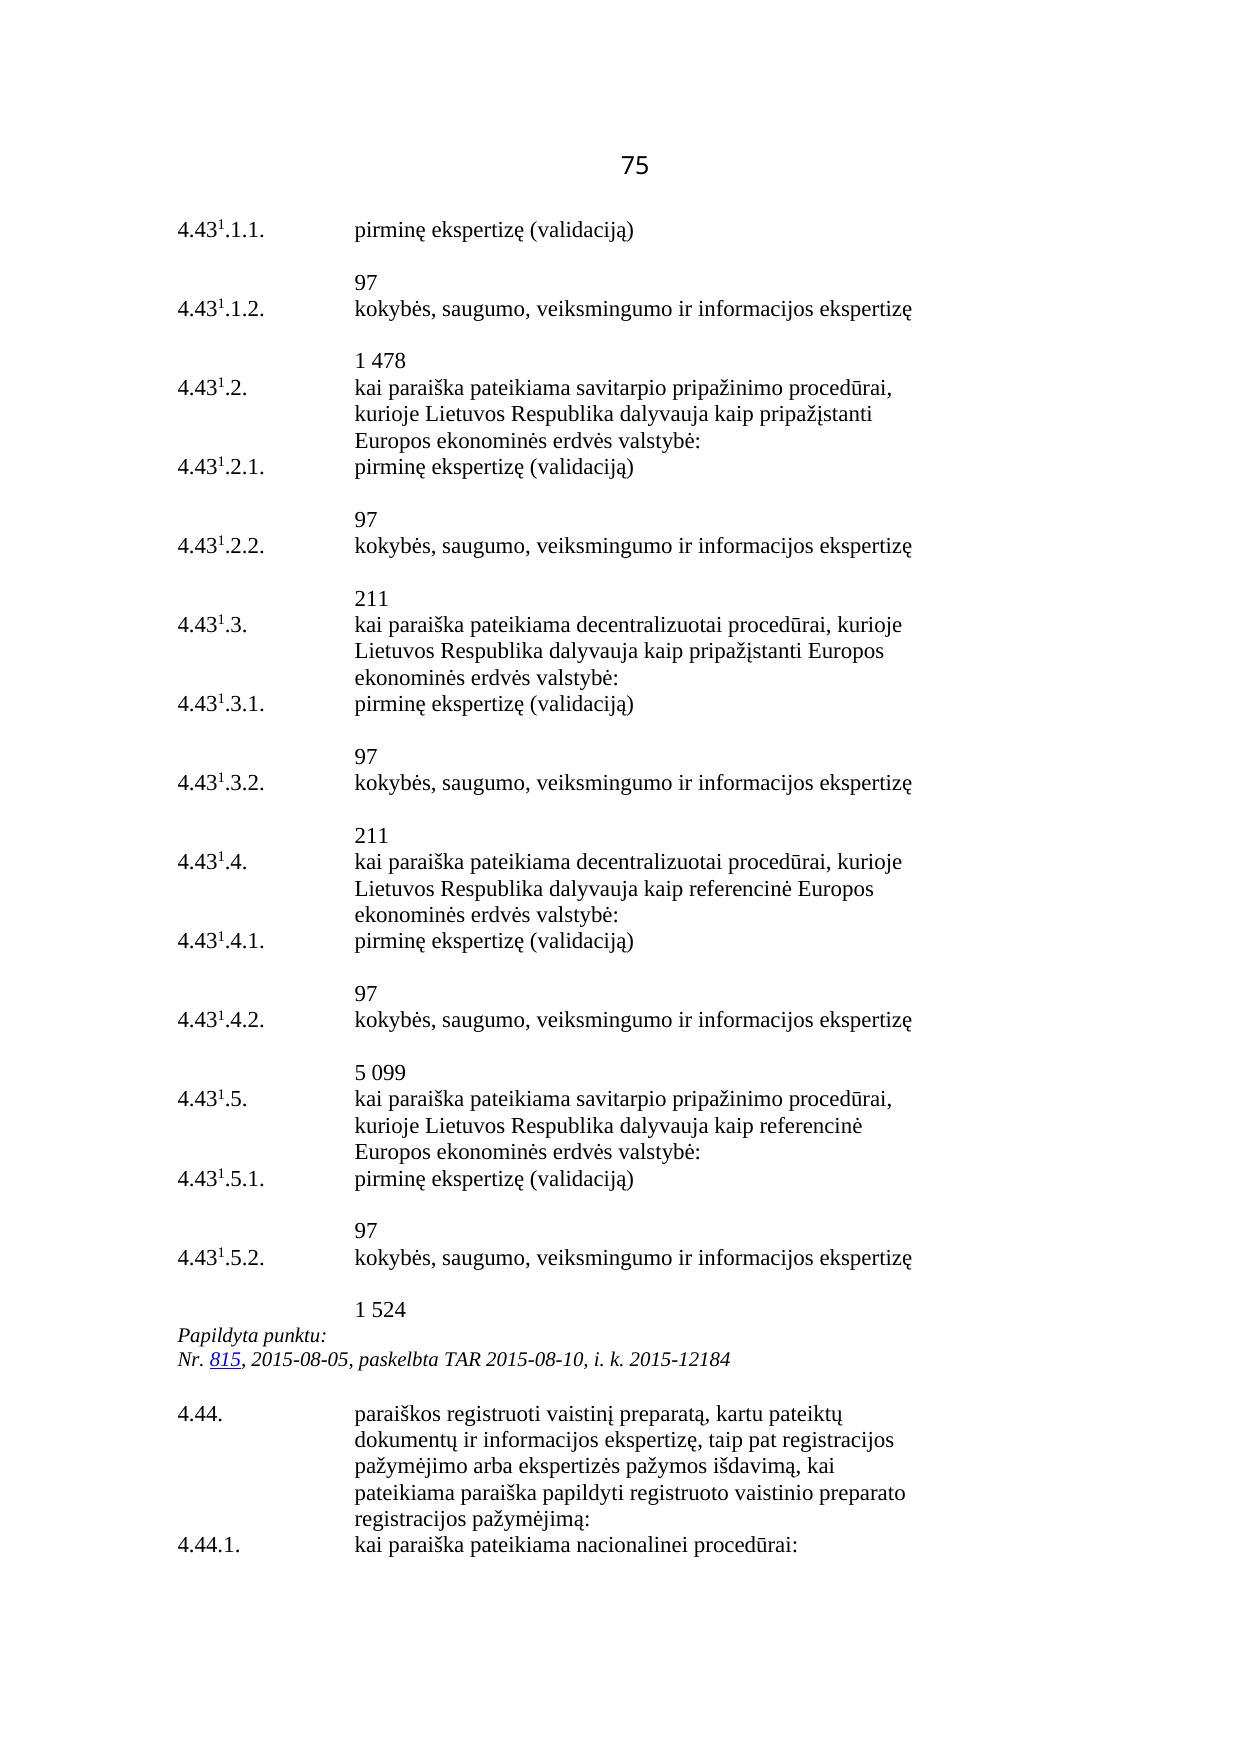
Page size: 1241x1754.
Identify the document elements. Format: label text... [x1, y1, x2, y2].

text 4.431.5. kai paraiška pateikiama savitarpio pripažinimo procedūrai, [177, 1086, 945, 1112]
text Nr. 815, 2015-08-05, paskelbta TAR 2015-08-10, i. k. 2015-12184 [177, 1347, 1093, 1371]
text 4.431.1.2. kokybės, saugumo, veiksmingumo ir informacijos ekspertizę 1 478 [177, 295, 945, 374]
text pažymėjimo arba ekspertizės pažymos išdavimą, kai [354, 1452, 945, 1479]
text registracijos pažymėjimą: [354, 1505, 945, 1531]
text ekonominės erdvės valstybė: [354, 664, 945, 690]
text Europos ekonominės erdvės valstybė: [354, 1138, 945, 1164]
text 4.431.2. kai paraiška pateikiama savitarpio pripažinimo procedūrai, [177, 374, 945, 400]
text 4.431.3.1. pirminę ekspertizę (validaciją) 97 [177, 690, 945, 769]
text 4.431.5.1. pirminę ekspertizę (validaciją) 97 [177, 1164, 945, 1244]
text dokumentų ir informacijos ekspertizę, taip pat registracijos [354, 1426, 945, 1452]
text Lietuvos Respublika dalyvauja kaip referencinė Europos [354, 875, 945, 901]
text kurioje Lietuvos Respublika dalyvauja kaip pripažįstanti [354, 400, 945, 427]
text 4.431.4. kai paraiška pateikiama decentralizuotai procedūrai, kurioje [177, 848, 945, 875]
text pateikiama paraiška papildyti registruoto vaistinio preparato [354, 1479, 945, 1505]
text 4.431.3. kai paraiška pateikiama decentralizuotai procedūrai, kurioje [177, 611, 945, 637]
text kurioje Lietuvos Respublika dalyvauja kaip referencinė [354, 1112, 945, 1138]
text 4.44. paraiškos registruoti vaistinį preparatą, kartu pateiktų [177, 1399, 945, 1426]
text 4.431.3.2. kokybės, saugumo, veiksmingumo ir informacijos ekspertizę 211 [177, 769, 945, 848]
text 4.431.4.1. pirminę ekspertizę (validaciją) 97 [177, 927, 945, 1006]
text 4.431.1.1. pirminę ekspertizę (validaciją) 97 [177, 216, 945, 295]
text Europos ekonominės erdvės valstybė: [354, 427, 945, 453]
text 4.431.2.1. pirminę ekspertizę (validaciją) 97 [177, 453, 945, 532]
text Papildyta punktu: [177, 1323, 1093, 1347]
text 4.431.2.2. kokybės, saugumo, veiksmingumo ir informacijos ekspertizę 211 [177, 532, 945, 611]
text ekonominės erdvės valstybė: [354, 901, 945, 927]
text 4.431.4.2. kokybės, saugumo, veiksmingumo ir informacijos ekspertizę 5 099 [177, 1006, 945, 1086]
text 4.431.5.2. kokybės, saugumo, veiksmingumo ir informacijos ekspertizę 1 524 [177, 1244, 945, 1323]
text 4.44.1. kai paraiška pateikiama nacionalinei procedūrai: [177, 1531, 945, 1558]
text Lietuvos Respublika dalyvauja kaip pripažįstanti Europos [354, 637, 945, 664]
